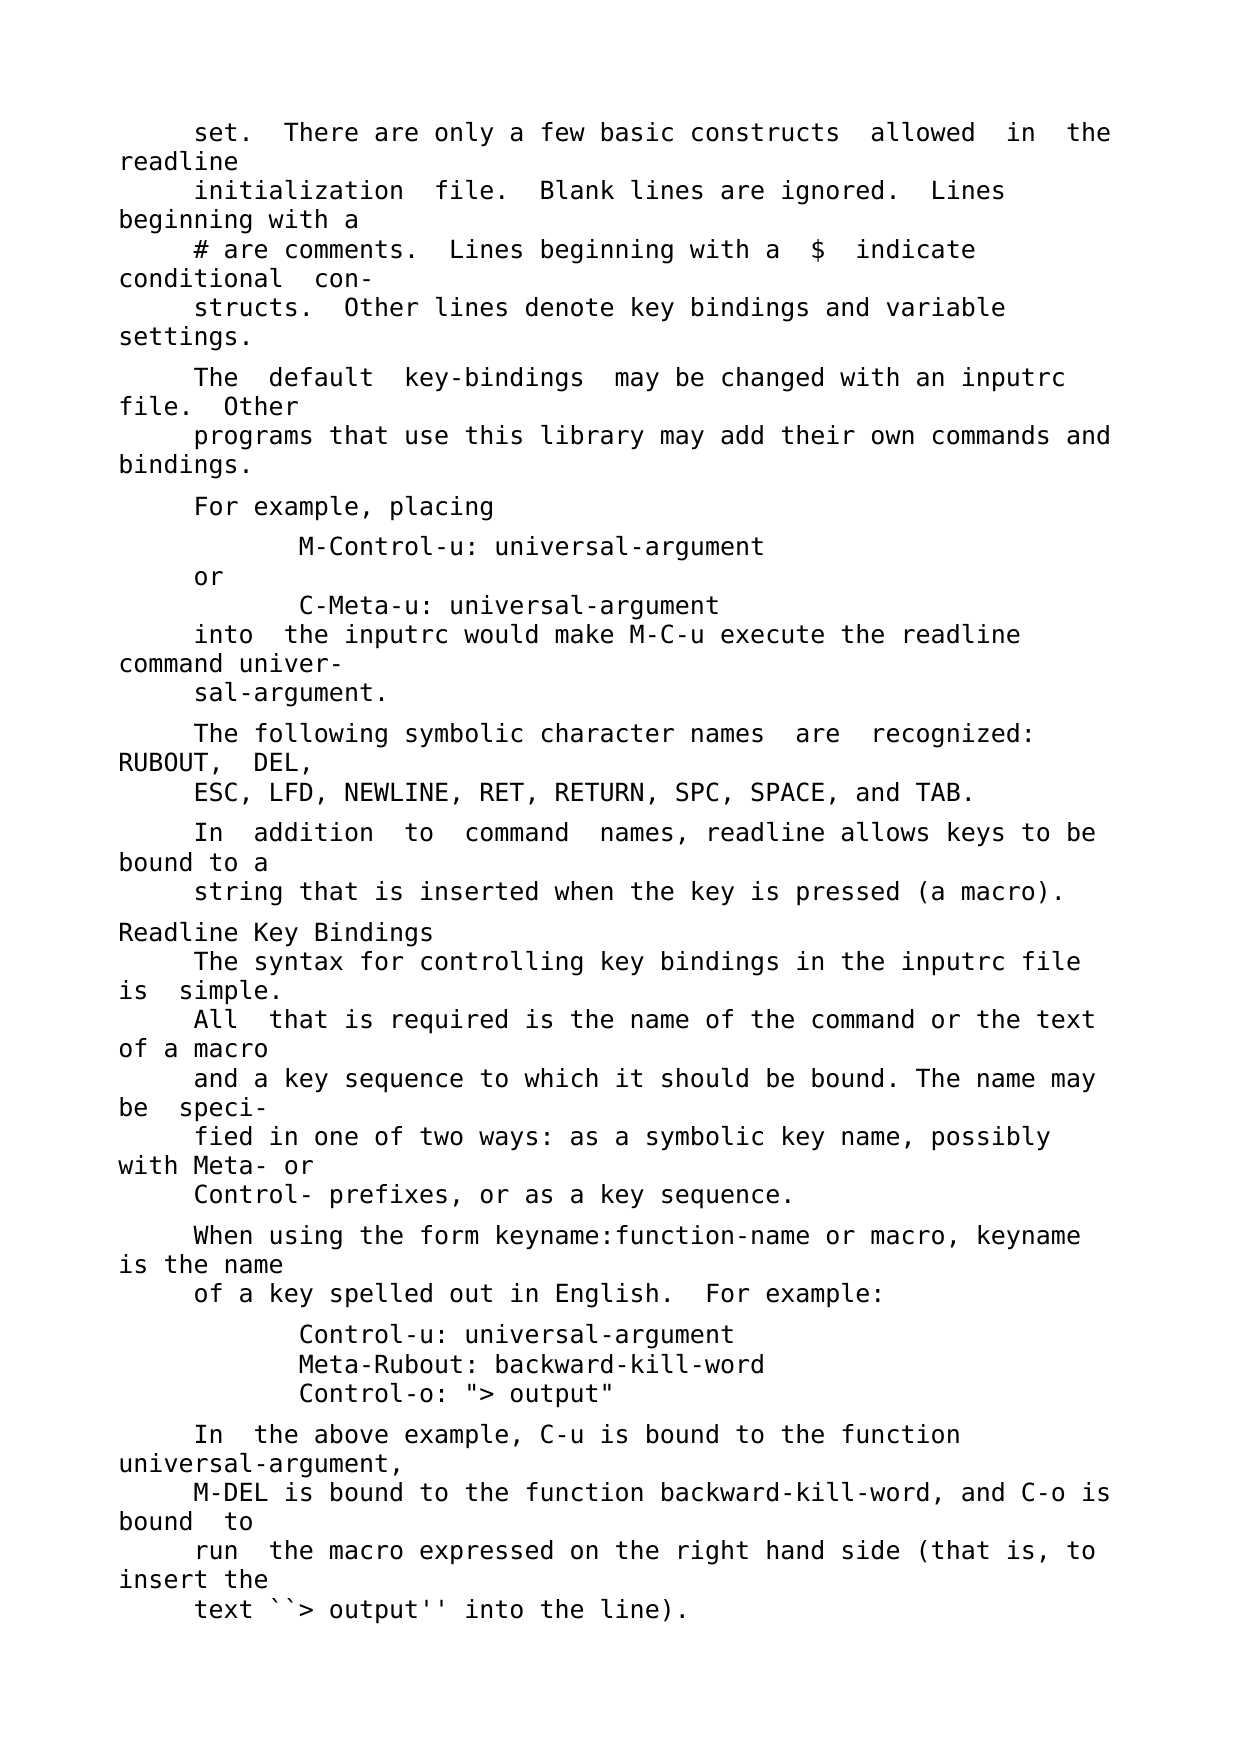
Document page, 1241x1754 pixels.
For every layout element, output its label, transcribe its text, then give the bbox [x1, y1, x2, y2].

text The following symbolic character names are recognized: RUBOUT, DEL, ESC, LFD, NEWLINE, RET, RETURN, SPC, SPACE, and TAB. [118, 719, 1122, 807]
text set. There are only a few basic constructs allowed in the readline initialization file. Blank lines are ignored. Lines beginning with a # are comments. Lines beginning with a $ indicate conditional con- structs. Other lines denote key bindings and variable settings. [118, 118, 1122, 351]
text When using the form keyname:function-name or macro, keyname is the name of a key spelled out in English. For example: [118, 1221, 1122, 1309]
text M-Control-u: universal-argument or C-Meta-u: universal-argument into the inputrc would make M-C-u execute the readline command univer- sal-argument. [118, 533, 1122, 708]
text In addition to command names, readline allows keys to be bound to a string that is inserted when the key is pressed (a macro). [118, 819, 1122, 906]
text Control-u: universal-argument Meta-Rubout: backward-kill-word Control-o: "> output" [118, 1321, 1122, 1408]
text Readline Key Bindings The syntax for controlling key bindings in the inputrc file is simple. All that is required is the name of the command or the text of a macro and a key sequence to which it should be bound. The name may be speci- fied in one of two ways: as a symbolic key name, possibly with Meta- or Control- prefixes, or as a key sequence. [118, 918, 1122, 1209]
text For example, placing [118, 492, 1122, 521]
text In the above example, C-u is bound to the function universal-argument, M-DEL is bound to the function backward-kill-word, and C-o is bound to run the macro expressed on the right hand side (that is, to insert the text ``> output'' into the line). [118, 1420, 1122, 1624]
text The default key-bindings may be changed with an inputrc file. Other programs that use this library may add their own commands and bindings. [118, 363, 1122, 480]
